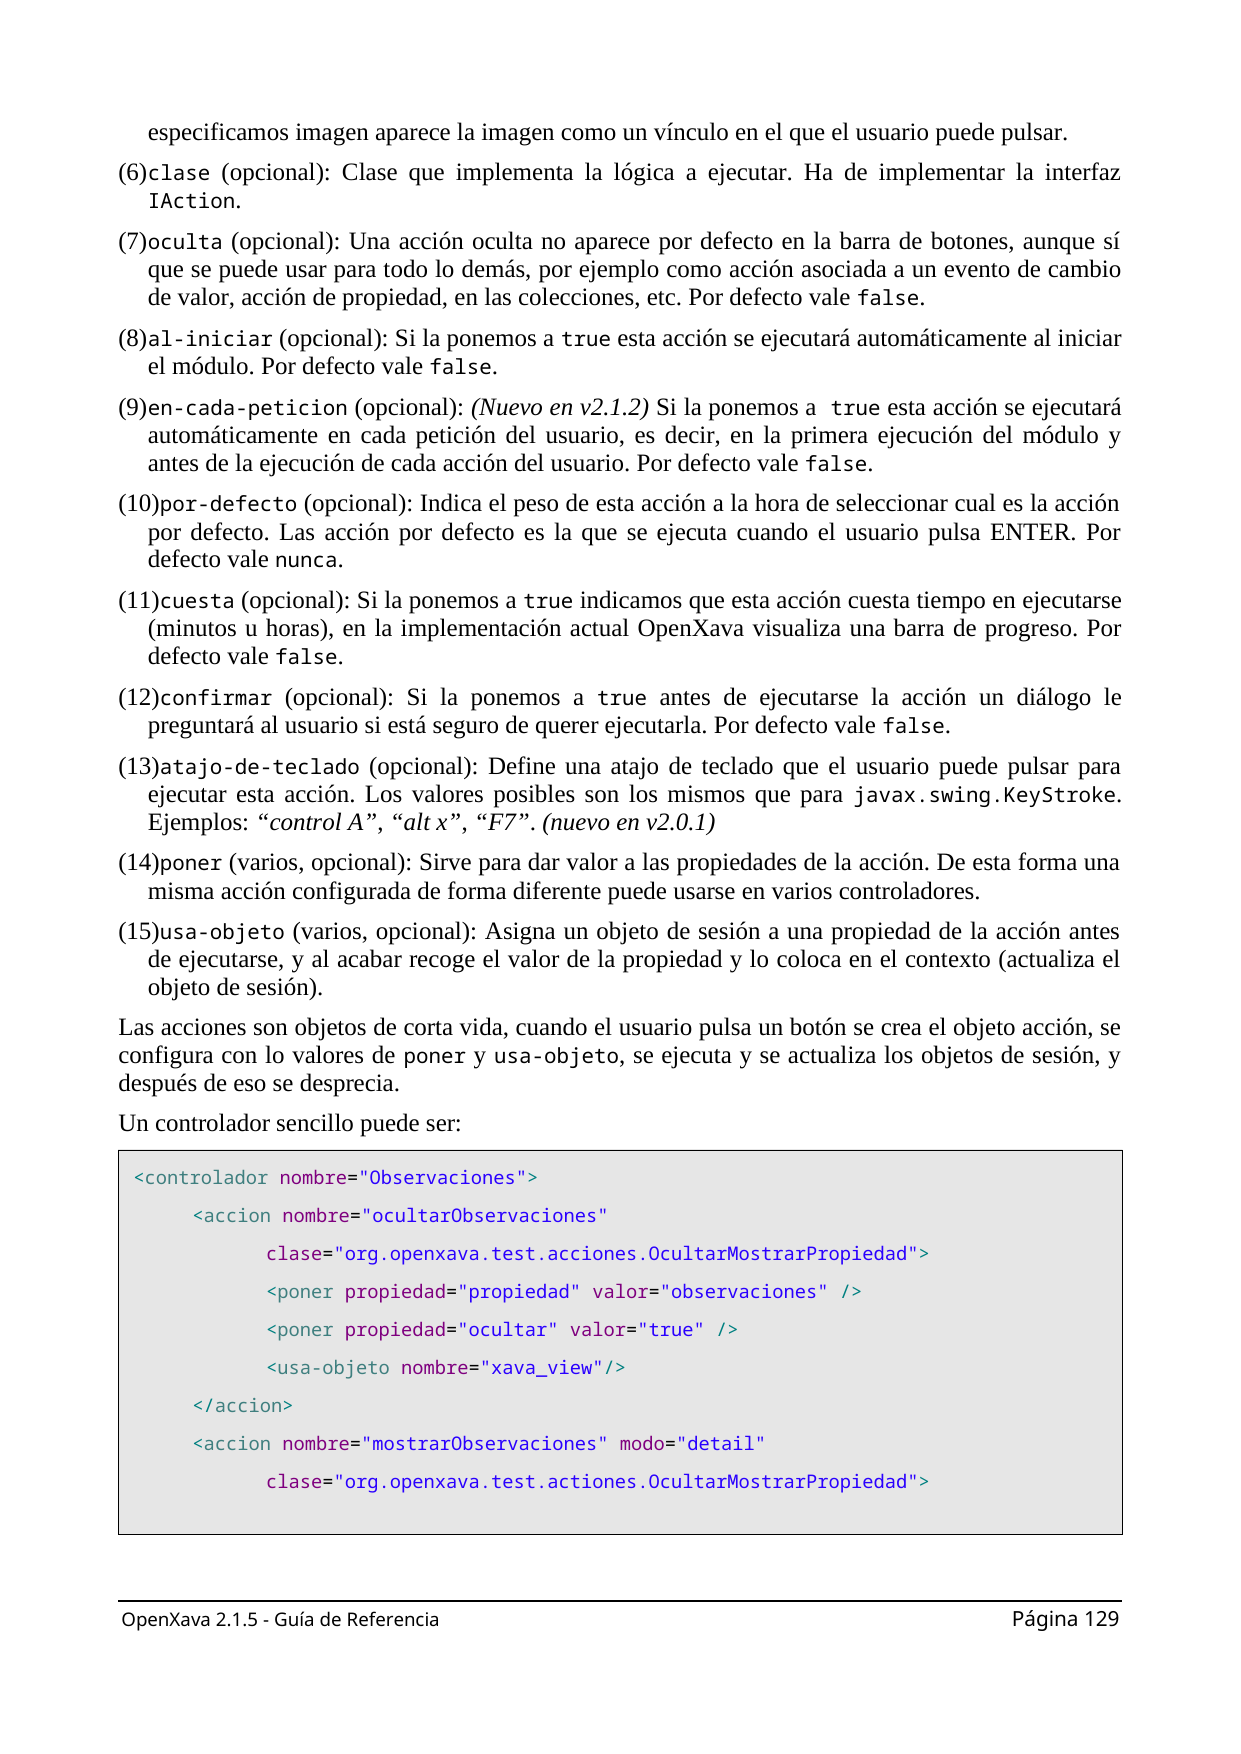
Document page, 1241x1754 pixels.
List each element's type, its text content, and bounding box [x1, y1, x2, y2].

list poner (varios, opcional): Sirve para dar valor a las propiedades de la acción. De esta forma una misma acción configurada de forma diferente puede usarse en varios controladores. [118, 848, 1122, 904]
list al-iniciar (opcional): Si la ponemos a true esta acción se ejecutará automáticamente al iniciar el módulo. Por defecto vale false. [118, 324, 1122, 380]
list en-cada-peticion (opcional): (Nuevo en v2.1.2) Si la ponemos a true esta acción se ejecutará automáticamente en cada petición del usuario, es decir, en la primera ejecución del módulo y antes de la ejecución de cada acción del usuario. Por defecto vale false. [118, 393, 1122, 477]
text <controlador nombre="Observaciones"> [119, 1151, 1122, 1187]
list atajo-de-teclado (opcional): Define una atajo de teclado que el usuario puede pulsar para ejecutar esta acción. Los valores posibles son los mismos que para javax.swing.KeyStroke. Ejemplos: “control A”, “alt x”, “F7”. (nuevo en v2.0.1) [118, 752, 1122, 836]
text <usa-objeto nombre="xava_view"/> [119, 1339, 1122, 1378]
text <accion nombre="ocultarObservaciones" [119, 1187, 1122, 1226]
list cuesta (opcional): Si la ponemos a true indicamos que esta acción cuesta tiempo en ejecutarse (minutos u horas), en la implementación actual OpenXava visualiza una barra de progreso. Por defecto vale false. [118, 586, 1122, 670]
list oculta (opcional): Una acción oculta no aparece por defecto en la barra de botones, aunque sí que se puede usar para todo lo demás, por ejemplo como acción asociada a un evento de cambio de valor, acción de propiedad, en las colecciones, etc. Por defecto vale false. [118, 227, 1122, 311]
text </accion> [119, 1378, 1122, 1416]
text clase="org.openxava.test.acciones.OcultarMostrarPropiedad"> [119, 1226, 1122, 1263]
text <accion nombre="mostrarObservaciones" modo="detail" [119, 1416, 1122, 1454]
list confirmar (opcional): Si la ponemos a true antes de ejecutarse la acción un diálogo le preguntará al usuario si está seguro de querer ejecutarla. Por defecto vale false. [118, 683, 1122, 739]
text <poner propiedad="propiedad" valor="observaciones" /> [119, 1263, 1122, 1302]
list usa-objeto (varios, opcional): Asigna un objeto de sesión a una propiedad de la acción antes de ejecutarse, y al acabar recoge el valor de la propiedad y lo coloca en el contexto (actualiza el objeto de sesión). [118, 917, 1122, 1001]
text Un controlador sencillo puede ser: [118, 1109, 1122, 1137]
list especificamos imagen aparece la imagen como un vínculo en el que el usuario puede pulsar. [118, 118, 1122, 146]
text <poner propiedad="ocultar" valor="true" /> [119, 1302, 1122, 1339]
text Las acciones son objetos de corta vida, cuando el usuario pulsa un botón se crea el objeto acción, se configura con lo valores de poner y usa-objeto, se ejecuta y se actualiza los objetos de sesión, y después de eso se desprecia. [118, 1013, 1122, 1097]
list por-defecto (opcional): Indica el peso de esta acción a la hora de seleccionar cual es la acción por defecto. Las acción por defecto es la que se ejecuta cuando el usuario pulsa ENTER. Por defecto vale nunca. [118, 489, 1122, 574]
list clase (opcional): Clase que implementa la lógica a ejecutar. Ha de implementar la interfaz IAction. [118, 158, 1122, 215]
text clase="org.openxava.test.actiones.OcultarMostrarPropiedad"> [119, 1454, 1122, 1534]
